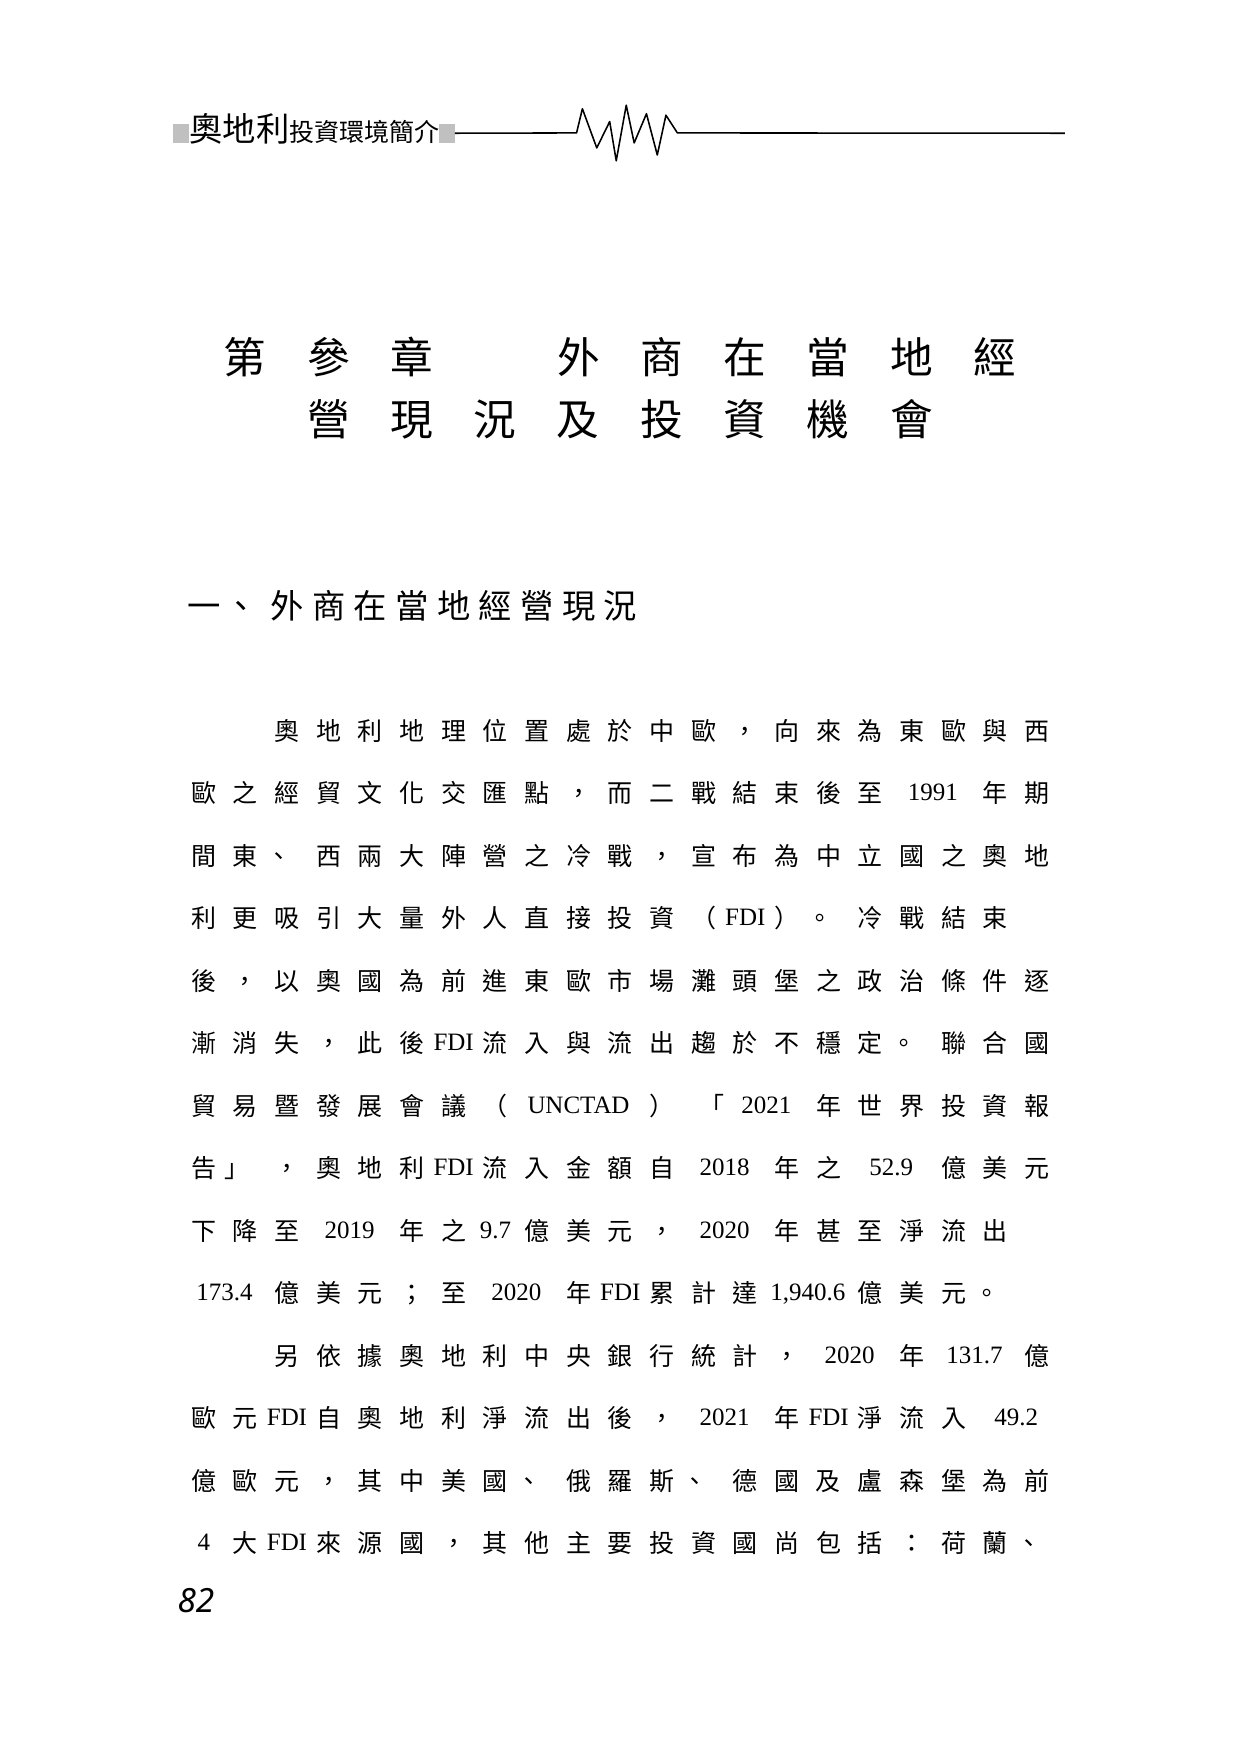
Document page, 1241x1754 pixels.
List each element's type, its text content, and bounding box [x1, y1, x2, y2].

text 第參章 外商在當地經營現況及投資機會 [183, 313, 1058, 438]
text 奧地利地理位置處於中歐，向來為東歐與西歐之經貿文化交匯點，而二戰結束後至1991年期間東、西兩大陣營之冷戰，宣布為中立國之奧地利更吸引大量外人直接投資（FDI）。冷戰結束後，以奧國為前進東歐市場灘頭堡之政治條件逐漸消失，此後FDI流入與流出趨於不穩定。聯合國貿易暨發展會議（UNCTAD）「2021年世界投資報告」，奧地利FDI流入金額自2018年之52.9億美元下降至2019年之9.7億美元，2020年甚至淨流出173.4億美元；至2020年FDI累計達1,940.6億美元。 [183, 688, 1058, 1313]
text 一、外商在當地經營現況 [183, 563, 1058, 625]
text 另依據奧地利中央銀行統計，2020年131.7億歐元FDI自奧地利淨流出後，2021年FDI淨流入49.2億歐元，其中美國、俄羅斯、德國及盧森堡為前4大FDI來源國，其他主要投資國尚包括：荷蘭、 [183, 1313, 1058, 1563]
